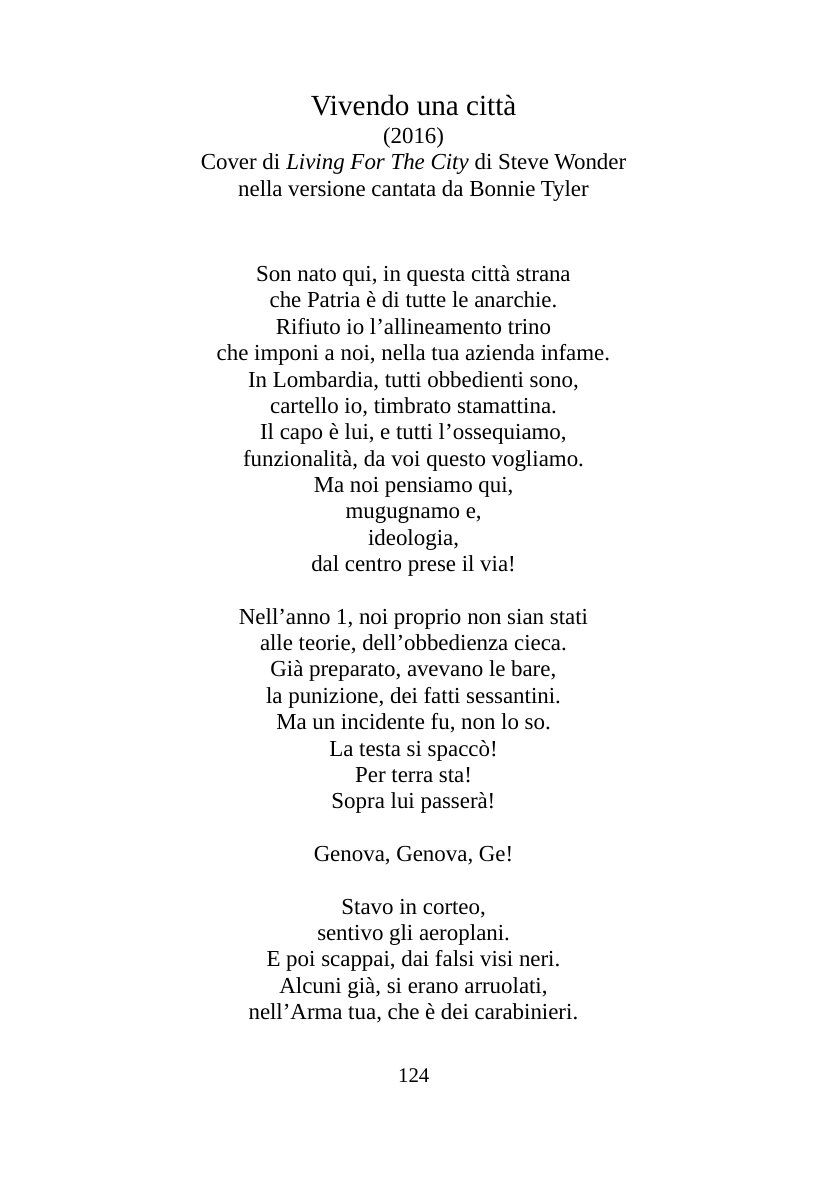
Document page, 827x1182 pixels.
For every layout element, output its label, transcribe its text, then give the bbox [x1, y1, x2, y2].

text Ma un incidente fu, non lo so. [88, 708, 738, 734]
text In Lombardia, tutti obbedienti sono, [88, 366, 738, 392]
text Nell’anno 1, noi proprio non sian stati [88, 603, 738, 629]
text Ma noi pensiamo qui, [88, 471, 738, 497]
text Stavo in corteo, [88, 893, 738, 919]
text sentivo gli aeroplani. [88, 919, 738, 945]
text che imponi a noi, nella tua azienda infame. [88, 339, 738, 366]
text Rifiuto io l’allineamento trino [88, 313, 738, 339]
text dal centro prese il via! [88, 550, 738, 576]
text Alcuni già, si erano arruolati, [88, 972, 738, 998]
text Son nato qui, in questa città strana [88, 260, 738, 287]
text Per terra sta! [88, 761, 738, 787]
text mugugnamo e, [88, 497, 738, 524]
text nell’Arma tua, che è dei carabinieri. [88, 998, 738, 1024]
text Genova, Genova, Ge! [88, 840, 738, 866]
text alle teorie, dell’obbedienza cieca. [88, 629, 738, 656]
text Vivendo una città (2016) Cover di Living For The City di Steve Wonder nella versione cantata da Bonnie Tyler [88, 88, 738, 201]
text che Patria è di tutte le anarchie. [88, 287, 738, 313]
text Sopra lui passerà! [88, 787, 738, 814]
text funzionalità, da voi questo vogliamo. [88, 445, 738, 471]
text la punizione, dei fatti sessantini. [88, 682, 738, 708]
text cartello io, timbrato stamattina. [88, 392, 738, 418]
text ideologia, [88, 524, 738, 550]
text Il capo è lui, e tutti l’ossequiamo, [88, 418, 738, 445]
text Già preparato, avevano le bare, [88, 656, 738, 682]
text La testa si spaccò! [88, 734, 738, 761]
text E poi scappai, dai falsi visi neri. [88, 945, 738, 972]
